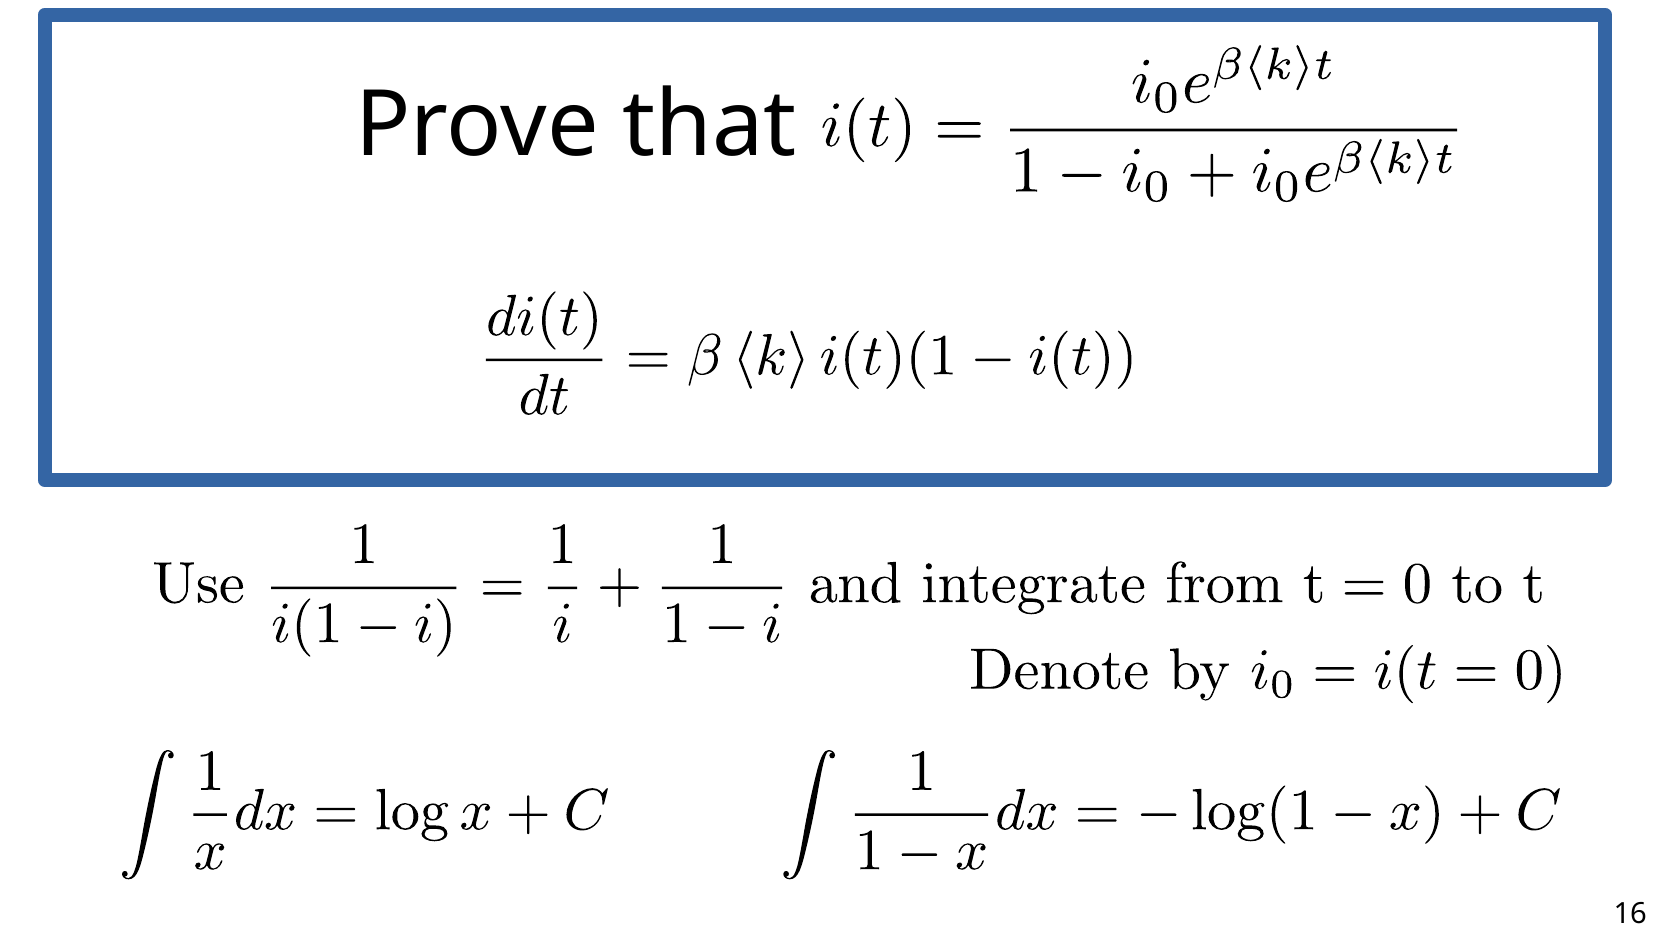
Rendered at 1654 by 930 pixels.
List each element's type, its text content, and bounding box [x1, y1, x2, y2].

text_box [485, 291, 1138, 415]
title Prove that [109, 60, 820, 180]
text_box [152, 524, 1567, 704]
text_box [820, 44, 1458, 203]
text_box [118, 750, 610, 880]
text_box [780, 750, 1562, 880]
